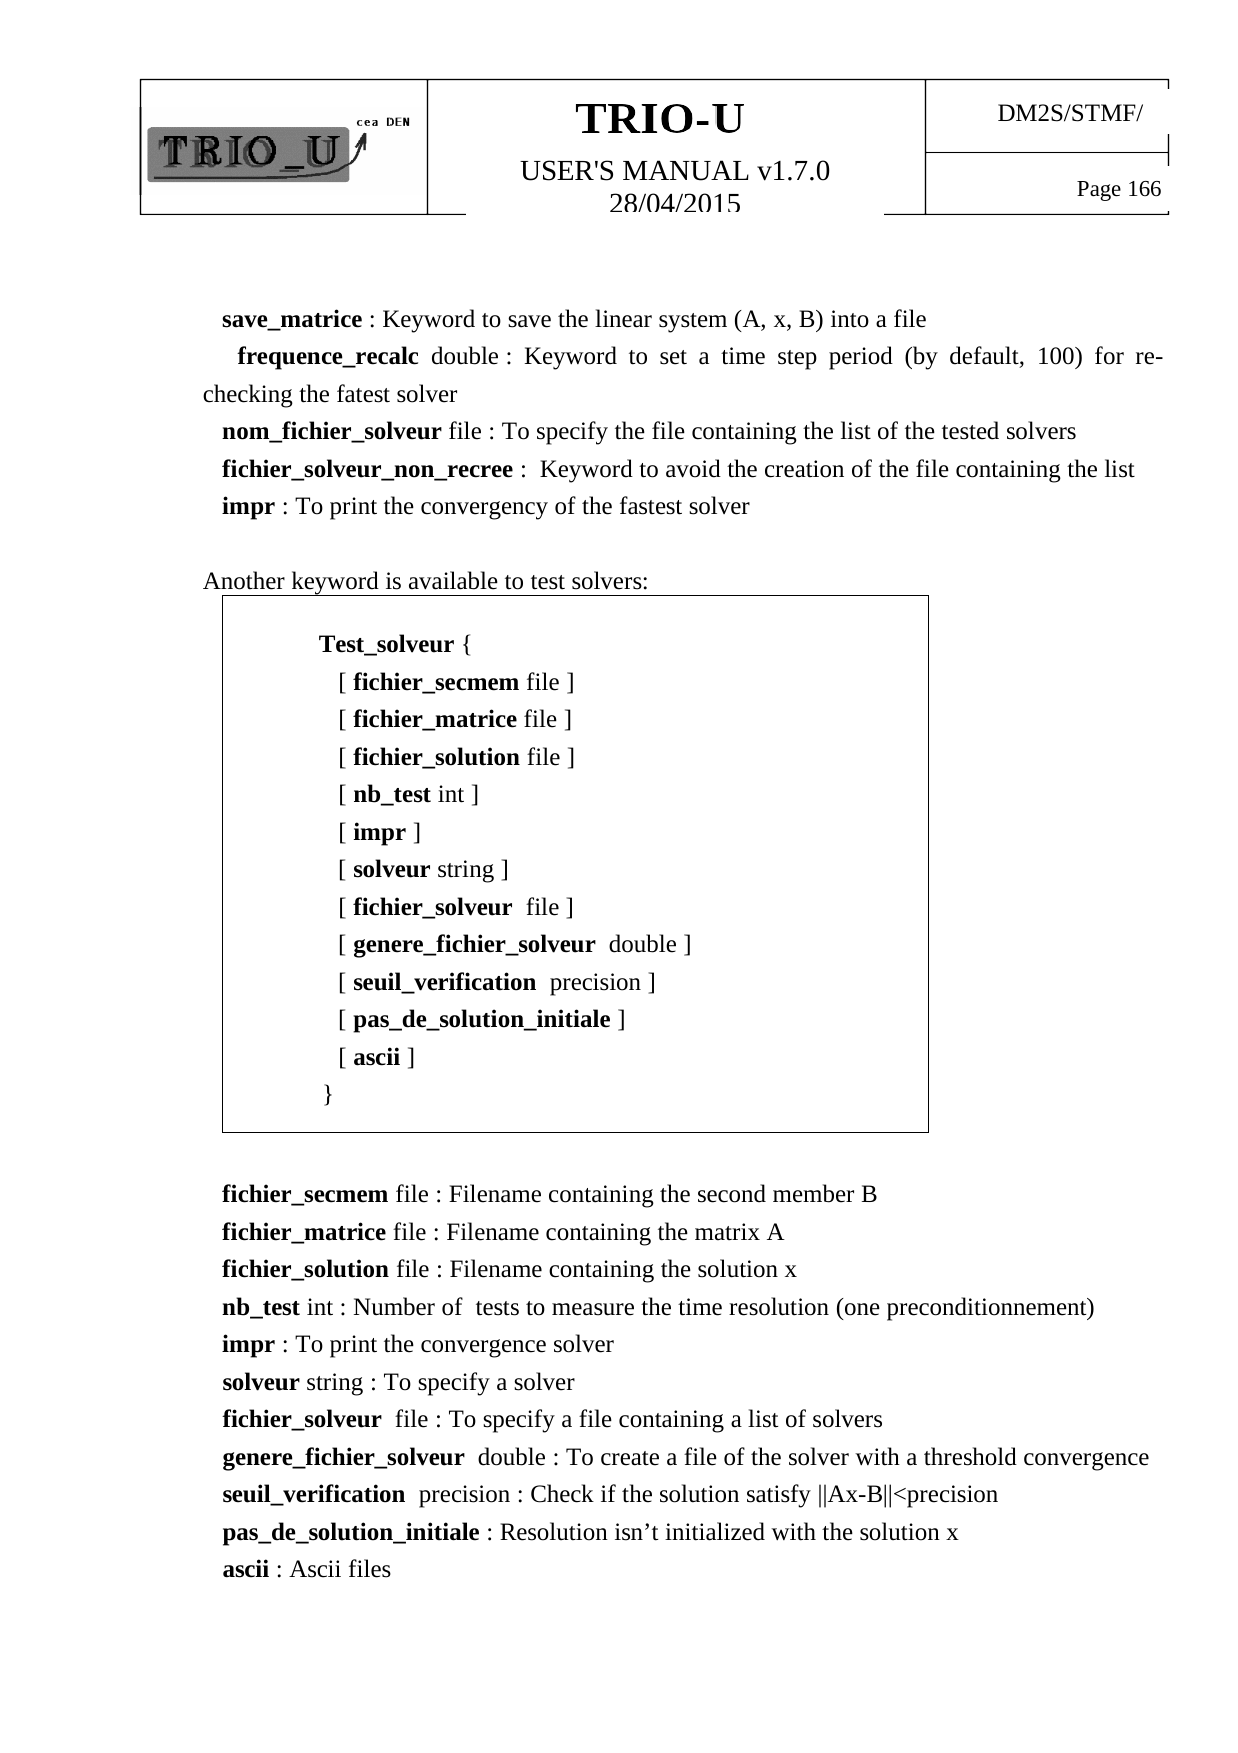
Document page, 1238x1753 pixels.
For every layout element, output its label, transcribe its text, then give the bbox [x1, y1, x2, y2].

text Another keyword is available to test solvers: [203, 558, 1165, 595]
text nom_fichier_solveur file : To specify the file containing the list of the tested solvers [203, 408, 1165, 445]
text fichier_secmem file : Filename containing the second member B [203, 1171, 1165, 1208]
text pas_de_solution_initiale : Resolution isn’t initialized with the solution x [203, 1508, 1165, 1546]
text fichier_solution file : Filename containing the solution x [203, 1246, 1165, 1283]
text seuil_verification precision : Check if the solution satisfy ||Ax-B||<precision [203, 1471, 1165, 1508]
text impr : To print the convergence solver [203, 1321, 1165, 1358]
text fichier_matrice file : Filename containing the matrix A [203, 1208, 1165, 1246]
text impr : To print the convergency of the fastest solver [203, 483, 1165, 520]
text genere_fichier_solveur double : To create a file of the solver with a threshold convergence [203, 1433, 1165, 1471]
text fichier_solveur file : To specify a file containing a list of solvers [203, 1396, 1165, 1433]
text save_matrice : Keyword to save the linear system (A, x, B) into a file [203, 295, 1165, 333]
text ascii : Ascii files [203, 1546, 1165, 1583]
text frequence_recalc double : Keyword to set a time step period (by default, 100) for re-checking the fatest solver [203, 333, 1165, 408]
table_header Test_solveur { [ fichier_secmem file ] [ fichier_matrice file ] [ fichier_solution file ] [ nb_test int ] [ impr ] [ solveur string ] [ fichier_solveur file ] [ genere_fichier_solveur double ] [ seuil_verification precision ] [ pas_de_solution_initiale ] [ ascii ] } [223, 596, 928, 1132]
text solveur string : To specify a solver [203, 1358, 1165, 1396]
text nb_test int : Number of tests to measure the time resolution (one preconditionnement) [203, 1283, 1165, 1321]
text fichier_solveur_non_recree : Keyword to avoid the creation of the file containing the list [203, 445, 1165, 483]
